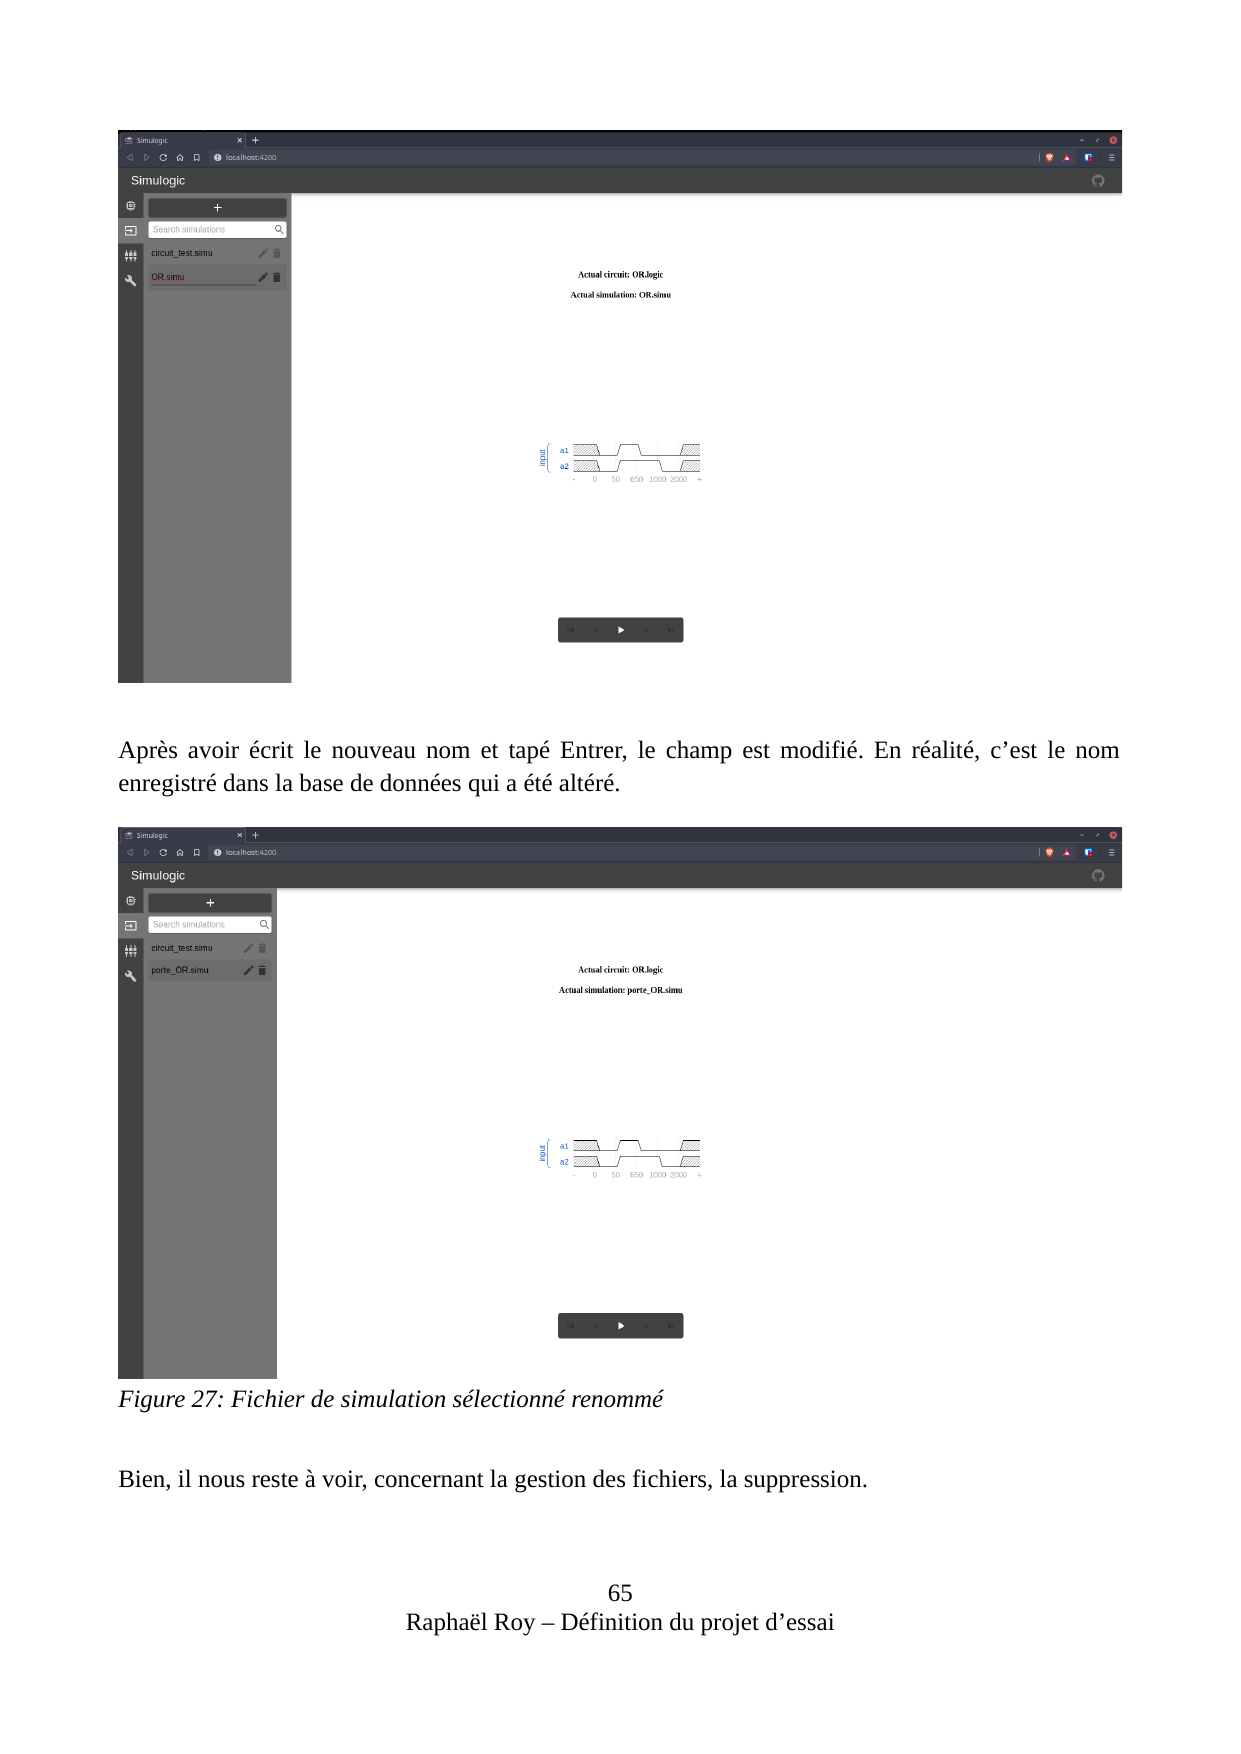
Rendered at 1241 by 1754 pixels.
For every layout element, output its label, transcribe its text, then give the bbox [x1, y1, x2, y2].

text Figure 27: Fichier de simulation sélectionné renommé [118, 1379, 1122, 1412]
picture [118, 827, 1123, 1379]
text Après avoir écrit le nouveau nom et tapé Entrer, le champ est modifié. En réalité, c’est le nom enregistré dans la base de données qui a été altéré. [118, 735, 1122, 796]
text Bien, il nous reste à voir, concernant la gestion des fichiers, la suppression. [118, 1464, 1122, 1493]
picture [118, 130, 1123, 683]
